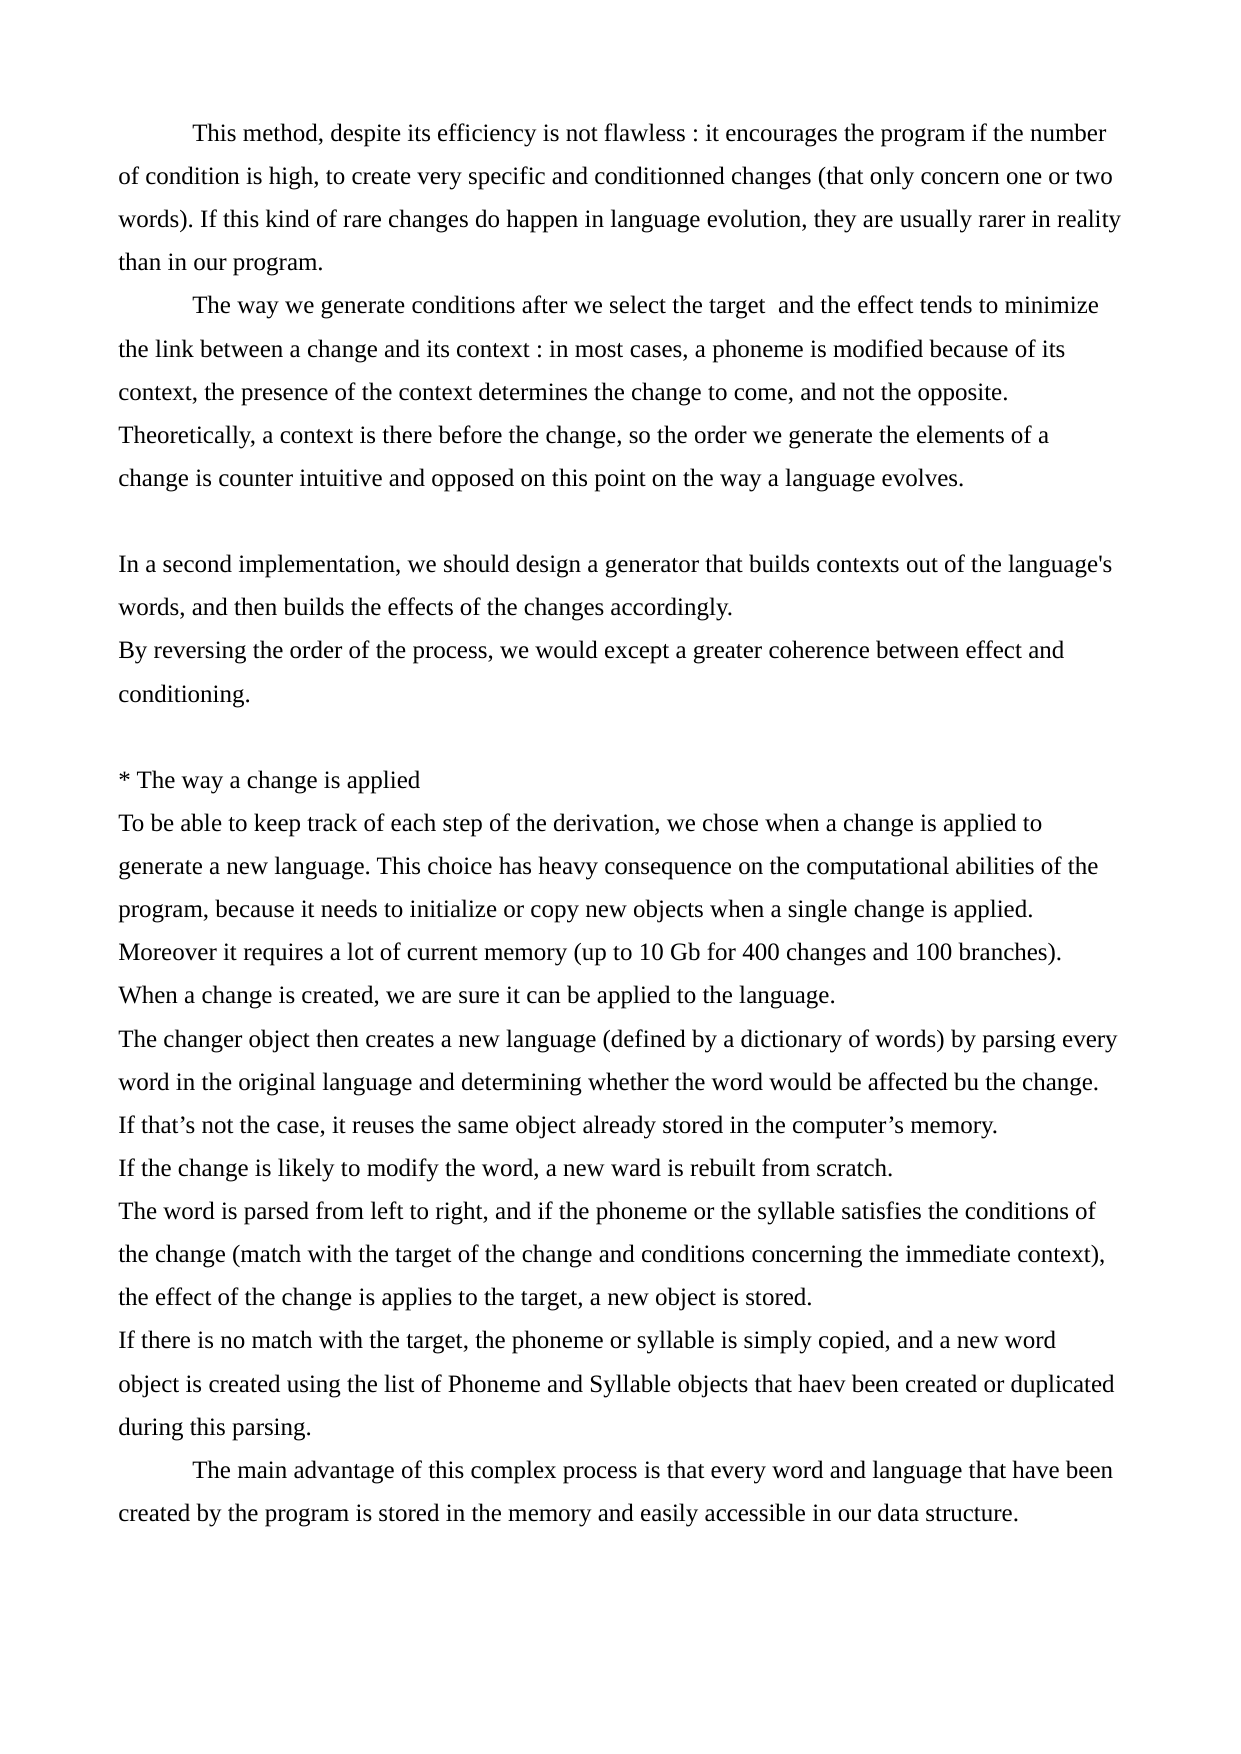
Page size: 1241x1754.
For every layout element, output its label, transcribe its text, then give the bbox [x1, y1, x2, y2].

text * The way a change is applied [118, 765, 1122, 794]
text If there is no match with the target, the phoneme or syllable is simply copied, and a new word object is created using the list of Phoneme and Syllable objects that haev been created or duplicated during this parsing. [118, 1326, 1122, 1441]
text The changer object then creates a new language (defined by a dictionary of words) by parsing every word in the original language and determining whether the word would be affected bu the change. If that’s not the case, it reuses the same object already stored in the computer’s memory. If the change is likely to modify the word, a new ward is rebuilt from scratch. [118, 1024, 1122, 1182]
text The word is parsed from left to right, and if the phoneme or the syllable satisfies the conditions of the change (match with the target of the change and conditions concerning the immediate context), the effect of the change is applies to the target, a new object is stored. [118, 1196, 1122, 1311]
text To be able to keep track of each step of the derivation, we chose when a change is applied to generate a new language. This choice has heavy consequence on the computational abilities of the program, because it needs to initialize or copy new objects when a single change is applied. Moreover it requires a lot of current memory (up to 10 Gb for 400 changes and 100 branches). [118, 808, 1122, 966]
text The main advantage of this complex process is that every word and language that have been created by the program is stored in the memory and easily accessible in our data structure. [118, 1455, 1122, 1527]
text The way we generate conditions after we select the target and the effect tends to minimize the link between a change and its context : in most cases, a phoneme is modified because of its context, the presence of the context determines the change to come, and not the opposite. Theoretically, a context is there before the change, so the order we generate the elements of a change is counter intuitive and opposed on this point on the way a language evolves. [118, 291, 1122, 492]
text By reversing the order of the process, we would except a greater coherence between effect and conditioning. [118, 636, 1122, 707]
text In a second implementation, we should design a generator that builds contexts out of the language's words, and then builds the effects of the changes accordingly. [118, 549, 1122, 621]
text This method, despite its efficiency is not flawless : it encourages the program if the number of condition is high, to create very specific and conditionned changes (that only concern one or two words). If this kind of rare changes do happen in language evolution, they are usually rarer in reality than in our program. [118, 118, 1122, 276]
text When a change is created, we are sure it can be applied to the language. [118, 981, 1122, 1009]
